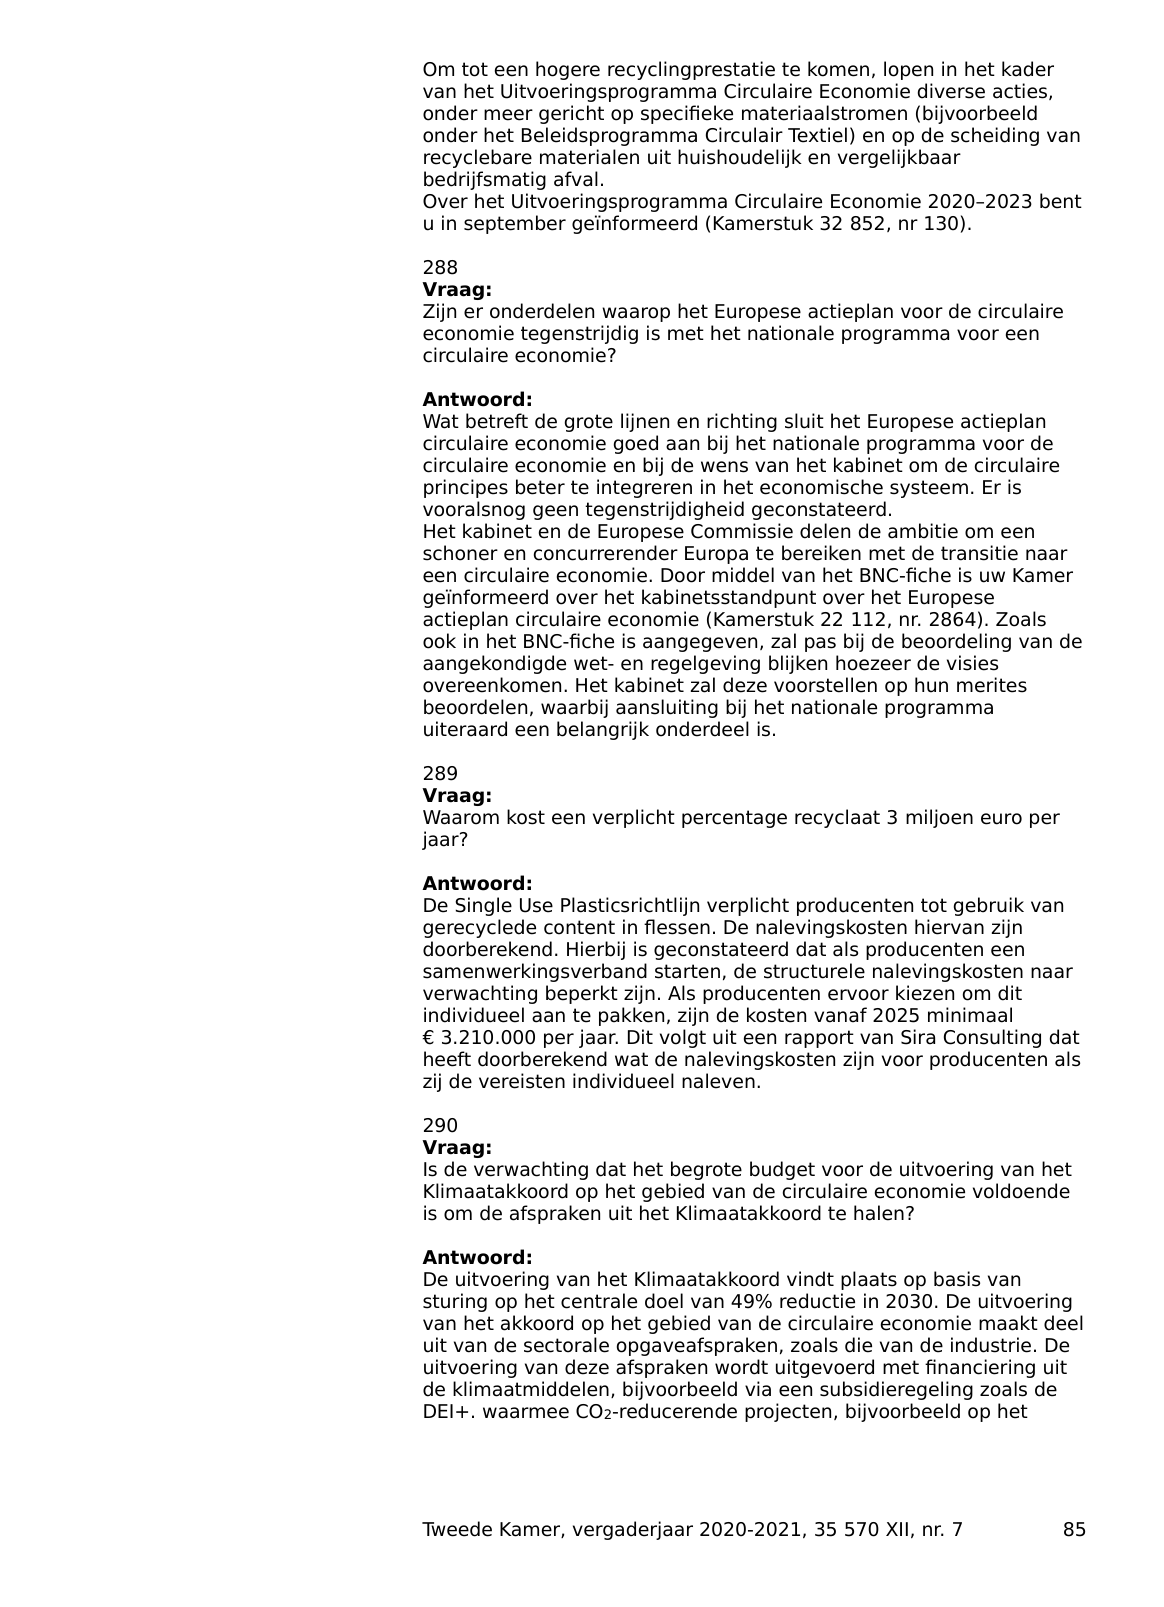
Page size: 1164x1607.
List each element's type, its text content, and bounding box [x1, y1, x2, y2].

text Over het Uitvoeringsprogramma Circulaire Economie 2020–2023 bent u in september geïnformeerd (Kamerstuk 32 852, nr 130). [422, 191, 1087, 235]
text 288 [422, 257, 1087, 279]
text Antwoord: [422, 873, 1087, 895]
text De Single Use Plasticsrichtlijn verplicht producenten tot gebruik van gerecyclede content in flessen. De nalevingskosten hiervan zijn doorberekend. Hierbij is geconstateerd dat als producenten een samenwerkingsverband starten, de structurele nalevingskosten naar verwachting beperkt zijn. Als producenten ervoor kiezen om dit individueel aan te pakken, zijn de kosten vanaf 2025 minimaal € 3.210.000 per jaar. Dit volgt uit een rapport van Sira Consulting dat heeft doorberekend wat de nalevingskosten zijn voor producenten als zij de vereisten individueel naleven. [422, 895, 1087, 1093]
text Vraag: [422, 785, 1087, 807]
text Antwoord: [422, 1247, 1087, 1269]
text Waarom kost een verplicht percentage recyclaat 3 miljoen euro per jaar? [422, 807, 1087, 851]
text Is de verwachting dat het begrote budget voor de uitvoering van het Klimaatakkoord op het gebied van de circulaire economie voldoende is om de afspraken uit het Klimaatakkoord te halen? [422, 1159, 1087, 1225]
text Zijn er onderdelen waarop het Europese actieplan voor de circulaire economie tegenstrijdig is met het nationale programma voor een circulaire economie? [422, 301, 1087, 367]
text Vraag: [422, 1137, 1087, 1159]
text Om tot een hogere recyclingprestatie te komen, lopen in het kader van het Uitvoeringsprogramma Circulaire Economie diverse acties, onder meer gericht op specifieke materiaalstromen (bijvoorbeeld onder het Beleidsprogramma Circulair Textiel) en op de scheiding van recyclebare materialen uit huishoudelijk en vergelijkbaar bedrijfsmatig afval. [422, 59, 1087, 191]
text Wat betreft de grote lijnen en richting sluit het Europese actieplan circulaire economie goed aan bij het nationale programma voor de circulaire economie en bij de wens van het kabinet om de circulaire principes beter te integreren in het economische systeem. Er is vooralsnog geen tegenstrijdigheid geconstateerd. [422, 411, 1087, 521]
text 290 [422, 1115, 1087, 1137]
text Antwoord: [422, 389, 1087, 411]
text De uitvoering van het Klimaatakkoord vindt plaats op basis van sturing op het centrale doel van 49% reductie in 2030. De uitvoering van het akkoord op het gebied van de circulaire economie maakt deel uit van de sectorale opgaveafspraken, zoals die van de industrie. De uitvoering van deze afspraken wordt uitgevoerd met financiering uit de klimaatmiddelen, bijvoorbeeld via een subsidieregeling zoals de DEI+. waarmee CO2-reducerende projecten, bijvoorbeeld op het [422, 1269, 1087, 1423]
text Het kabinet en de Europese Commissie delen de ambitie om een schoner en concurrerender Europa te bereiken met de transitie naar een circulaire economie. Door middel van het BNC-fiche is uw Kamer geïnformeerd over het kabinetsstandpunt over het Europese actieplan circulaire economie (Kamerstuk 22 112, nr. 2864). Zoals ook in het BNC-fiche is aangegeven, zal pas bij de beoordeling van de aangekondigde wet- en regelgeving blijken hoezeer de visies overeenkomen. Het kabinet zal deze voorstellen op hun merites beoordelen, waarbij aansluiting bij het nationale programma uiteraard een belangrijk onderdeel is. [422, 521, 1087, 741]
text Vraag: [422, 279, 1087, 301]
text 289 [422, 763, 1087, 785]
